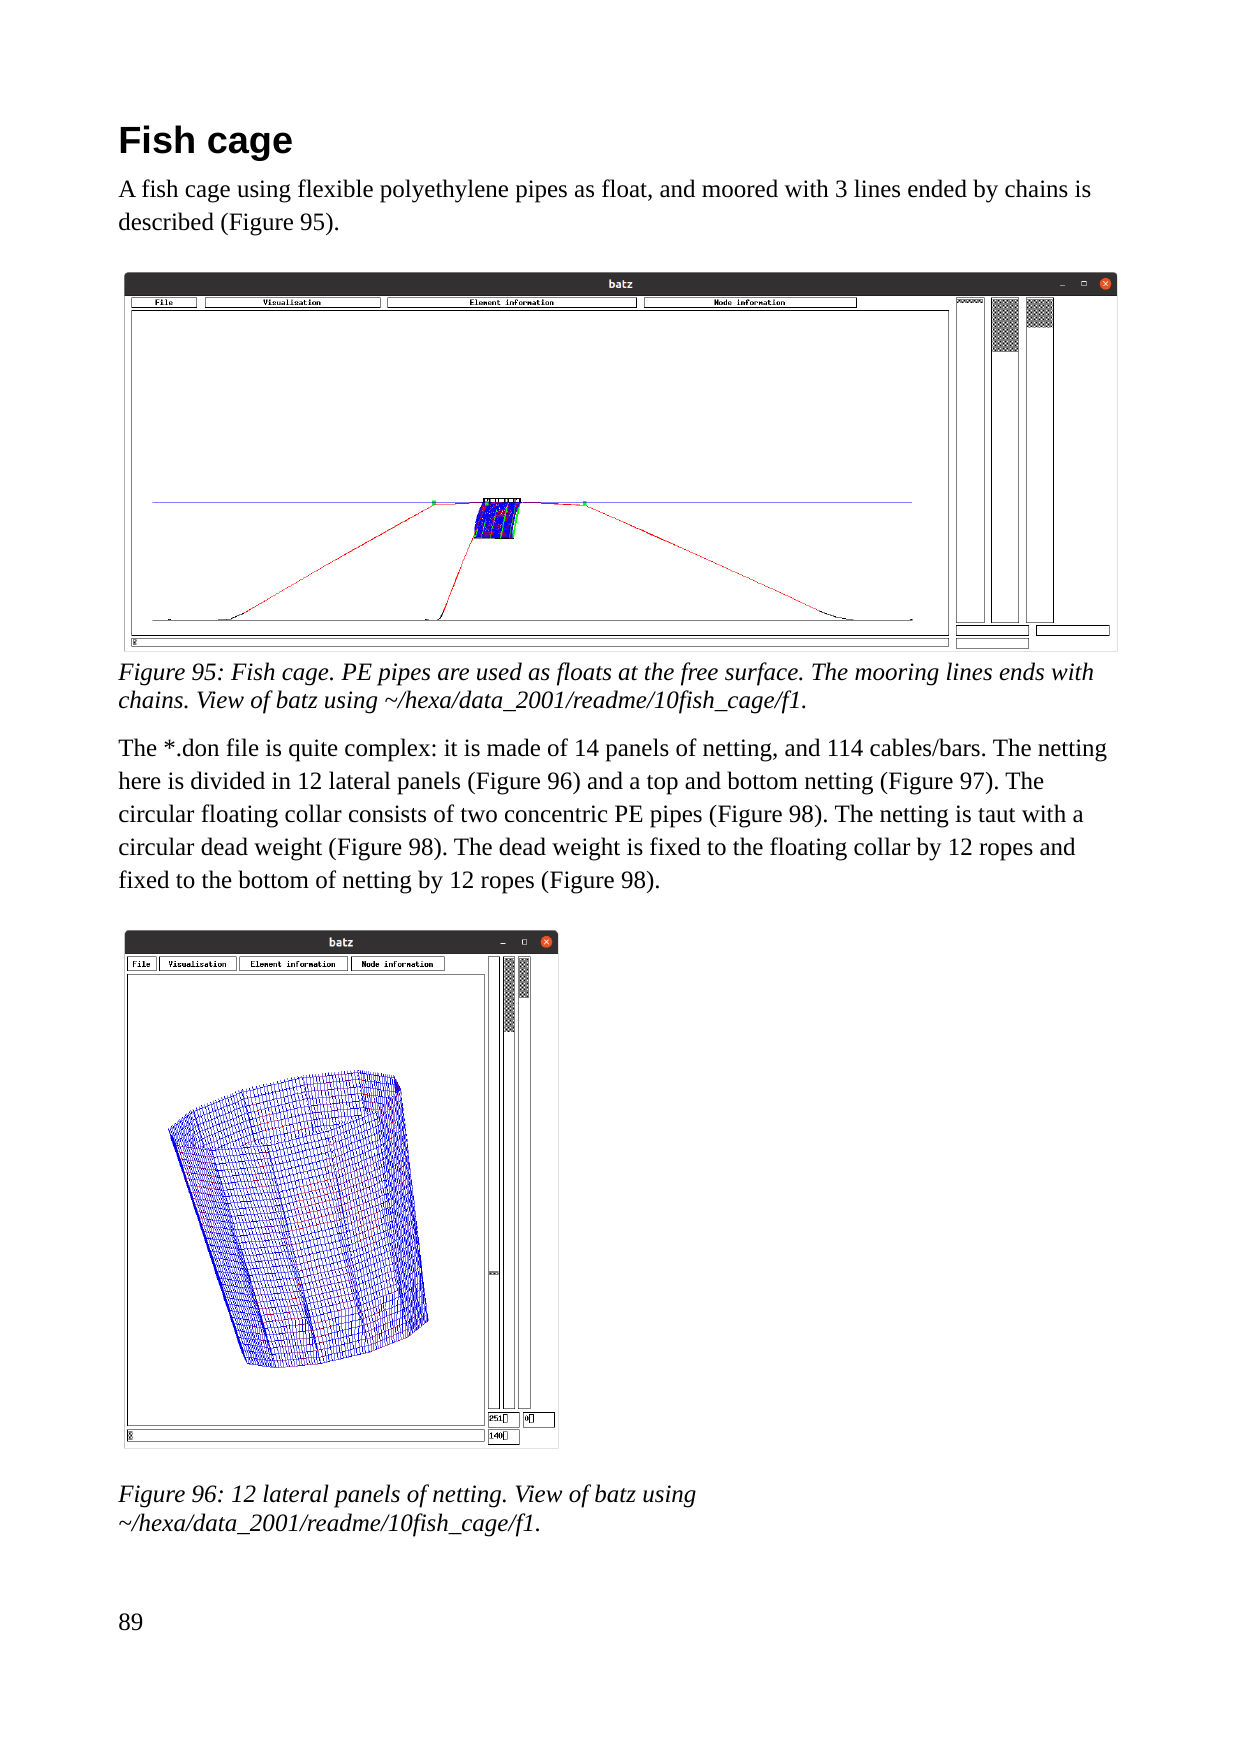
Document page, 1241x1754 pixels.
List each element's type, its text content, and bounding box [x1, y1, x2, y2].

picture [118, 267, 1123, 657]
text Figure 95: Fish cage. PE pipes are used as floats at the free surface. The mooring lines ends with chains. View of batz using ~/hexa/data_2001/readme/10fish_cage/f1. [118, 657, 1122, 714]
subtitle Fish cage [118, 118, 1122, 162]
text The *.don file is quite complex: it is made of 14 panels of netting, and 114 cables/bars. The netting here is divided in 12 lateral panels (Figure 96) and a top and bottom netting (Figure 97). The circular floating collar consists of two concentric PE pipes (Figure 98). The netting is taut with a circular dead weight (Figure 98). The dead weight is fixed to the floating collar by 12 ropes and fixed to the bottom of netting by 12 ropes (Figure 98). [118, 733, 1122, 894]
text Figure 96: 12 lateral panels of netting. View of batz using ~/hexa/data_2001/readme/10fish_cage/f1. [118, 1479, 992, 1537]
text A fish cage using flexible polyethylene pipes as float, and moored with 3 lines ended by chains is described (Figure 95). [118, 174, 1122, 236]
picture [118, 925, 564, 1454]
